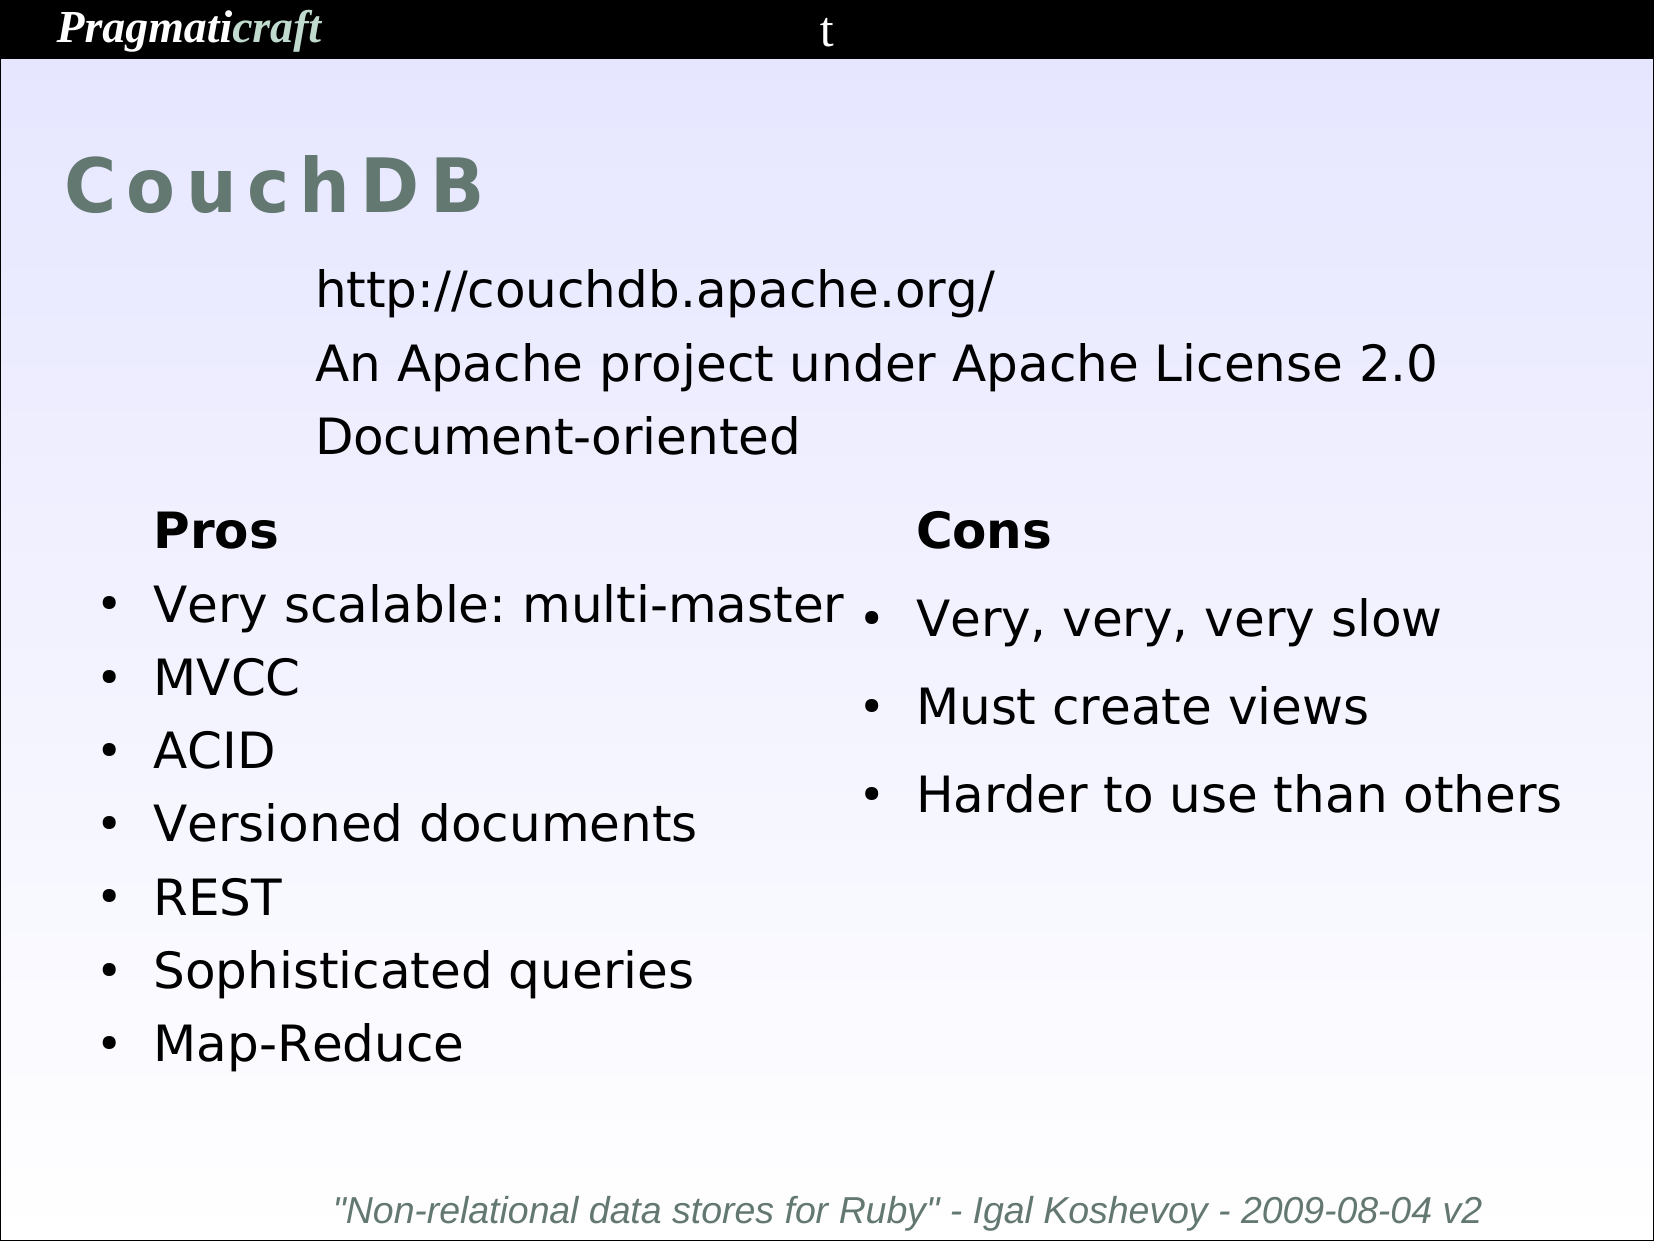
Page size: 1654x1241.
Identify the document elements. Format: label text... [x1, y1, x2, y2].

list Cons Very, very, very slow Must create views Harder to use than others [845, 502, 1572, 1087]
list Pros Very scalable: multi-master MVCC ACID Versioned documents REST Sophisticated queries Map-Reduce [82, 502, 856, 1109]
list http://couchdb.apache.org/ An Apache project under Apache License 2.0 Document-oriented [314, 261, 1573, 467]
title CouchDB [64, 112, 1587, 261]
